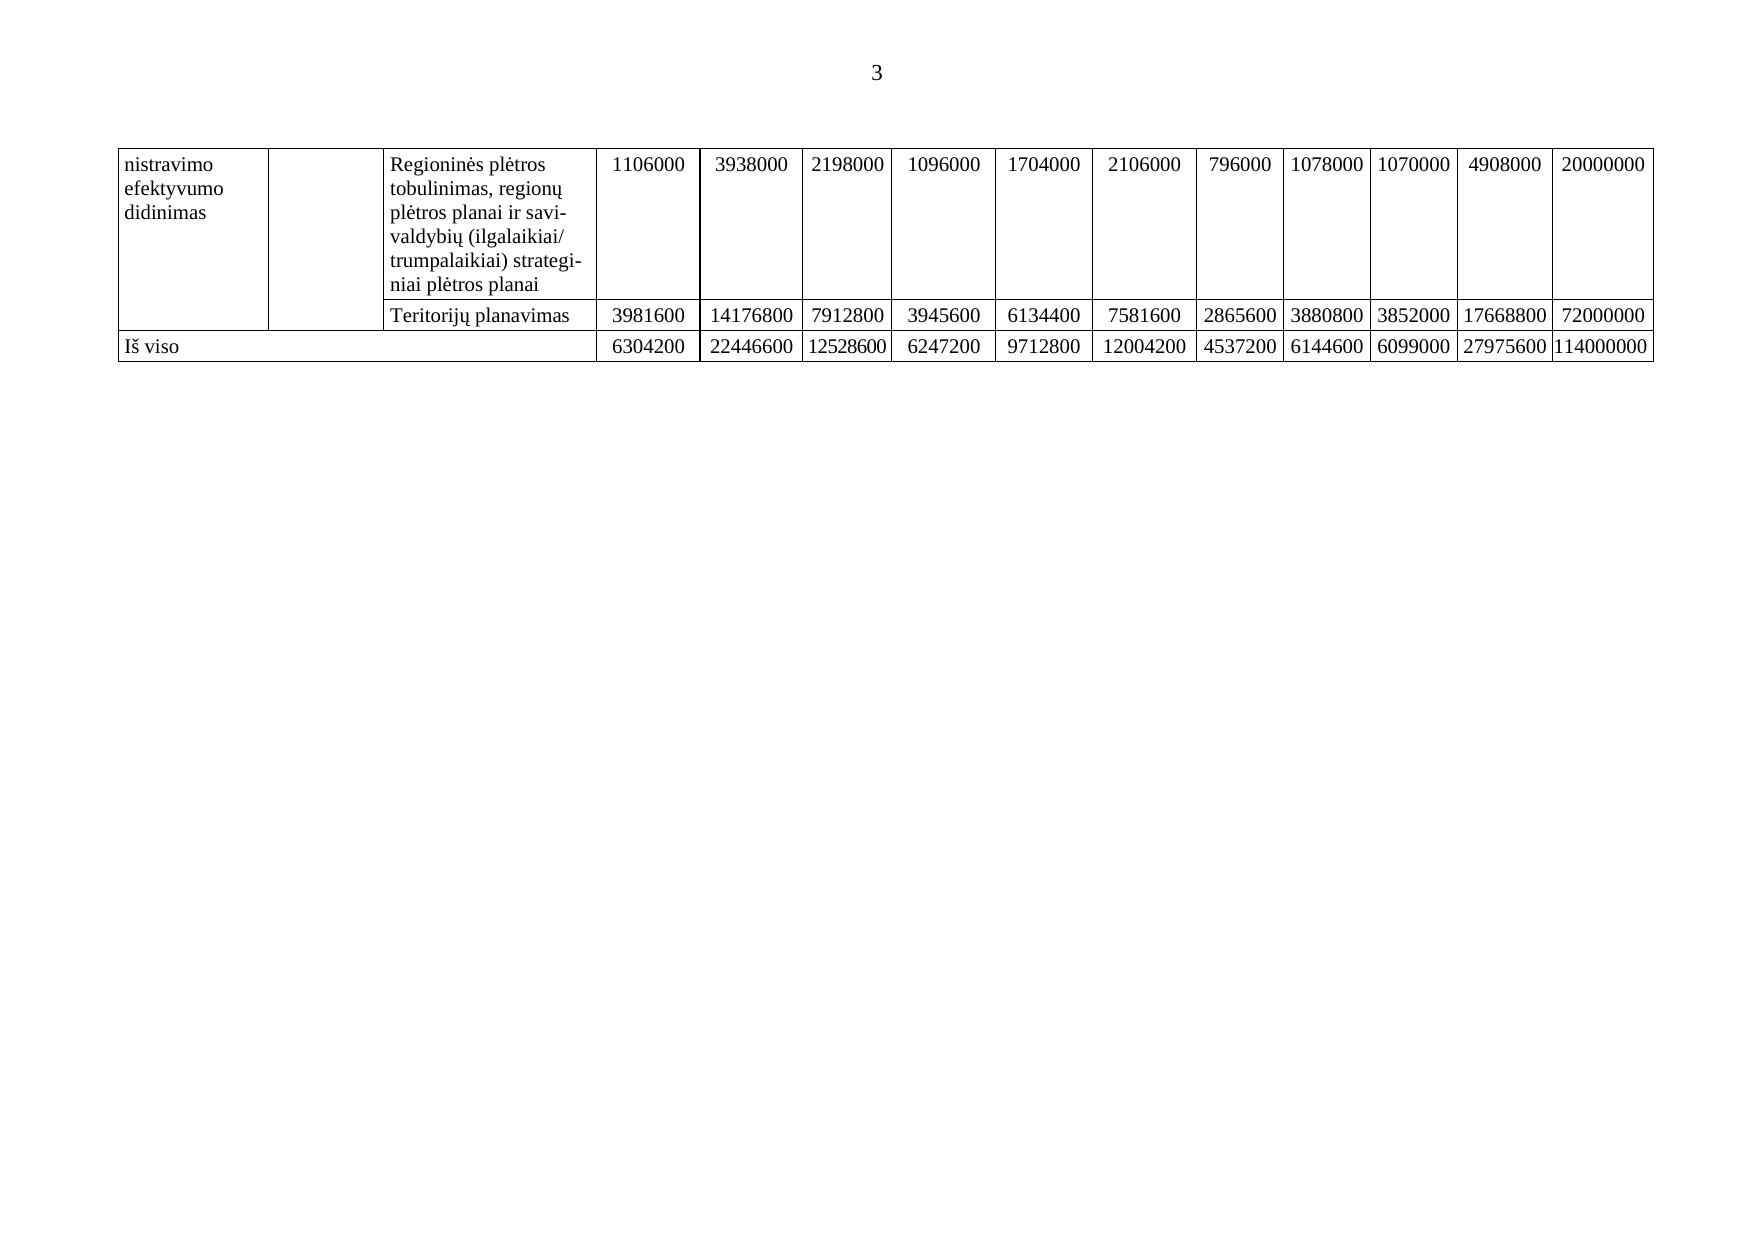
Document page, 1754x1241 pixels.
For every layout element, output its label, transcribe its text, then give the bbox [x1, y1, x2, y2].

table_cell 1078000 [1284, 149, 1370, 299]
table_cell 3981600 [597, 300, 699, 330]
table_cell 4908000 [1458, 149, 1552, 299]
table_cell 7581600 [1093, 300, 1196, 330]
table_cell 1704000 [996, 149, 1092, 299]
table_cell 2865600 [1197, 300, 1283, 330]
table_cell 796000 [1197, 149, 1283, 299]
table_cell 3852000 [1371, 300, 1457, 330]
table_cell Iš viso [119, 331, 596, 361]
table_cell 12528600 [803, 331, 891, 361]
table_cell 1106000 [597, 149, 699, 299]
table_cell 12004200 [1093, 331, 1196, 361]
table_cell 2106000 [1093, 149, 1196, 299]
table_cell 72000000 [1553, 300, 1653, 330]
table_cell 27975600 [1458, 331, 1552, 361]
table_cell 114000000 [1553, 331, 1653, 361]
table_cell 4537200 [1197, 331, 1283, 361]
table_cell 3938000 [701, 149, 802, 299]
table_cell 7912800 [803, 300, 891, 330]
table_cell 14176800 [701, 300, 802, 330]
table_cell 6304200 [597, 331, 699, 361]
table_cell nistravimo efektyvumo didinimas [119, 149, 268, 330]
table_cell 20000000 [1553, 149, 1653, 299]
table_cell 6144600 [1284, 331, 1370, 361]
table_cell 1070000 [1371, 149, 1457, 299]
table_cell 6134400 [996, 300, 1092, 330]
table_cell [269, 149, 383, 330]
table_cell Teritorijų planavimas [384, 300, 596, 330]
table_cell Regioninės plėtros tobulinimas, regionų plėtros planai ir savi­val­dybių (ilgalaikiai/ trumpalaikiai) strategi­niai plėtros planai [384, 149, 596, 299]
table_cell 2198000 [803, 149, 891, 299]
table_cell 6247200 [892, 331, 995, 361]
table_cell 22446600 [701, 331, 802, 361]
table_cell 1096000 [892, 149, 995, 299]
table_cell 9712800 [996, 331, 1092, 361]
table_cell 6099000 [1371, 331, 1457, 361]
table_cell 3880800 [1284, 300, 1370, 330]
table_cell 17668800 [1458, 300, 1552, 330]
table_cell 3945600 [892, 300, 995, 330]
